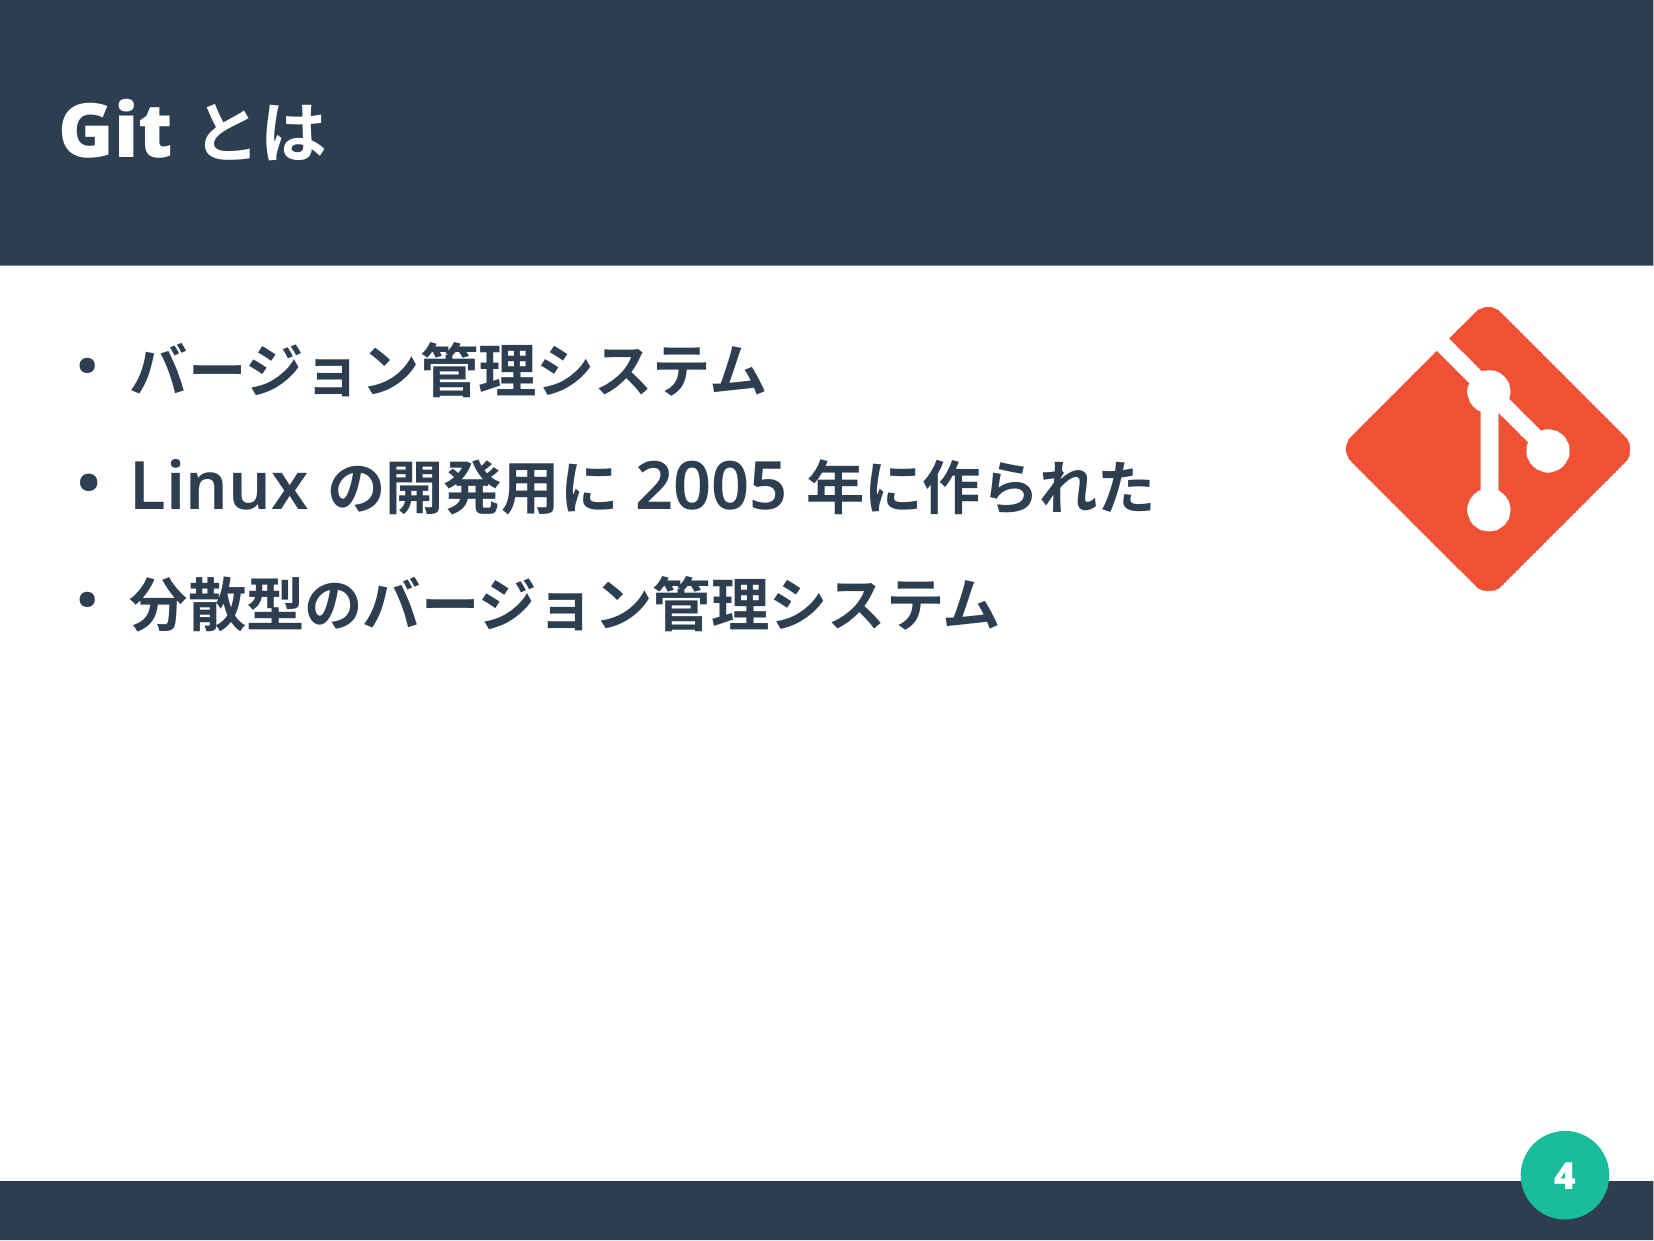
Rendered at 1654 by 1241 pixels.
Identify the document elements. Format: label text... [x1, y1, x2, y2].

title Gitとは [59, 49, 1595, 207]
picture [1346, 307, 1630, 591]
list バージョン管理システム Linuxの開発用に2005年に作られた 分散型のバージョン管理システム [59, 324, 1595, 1152]
